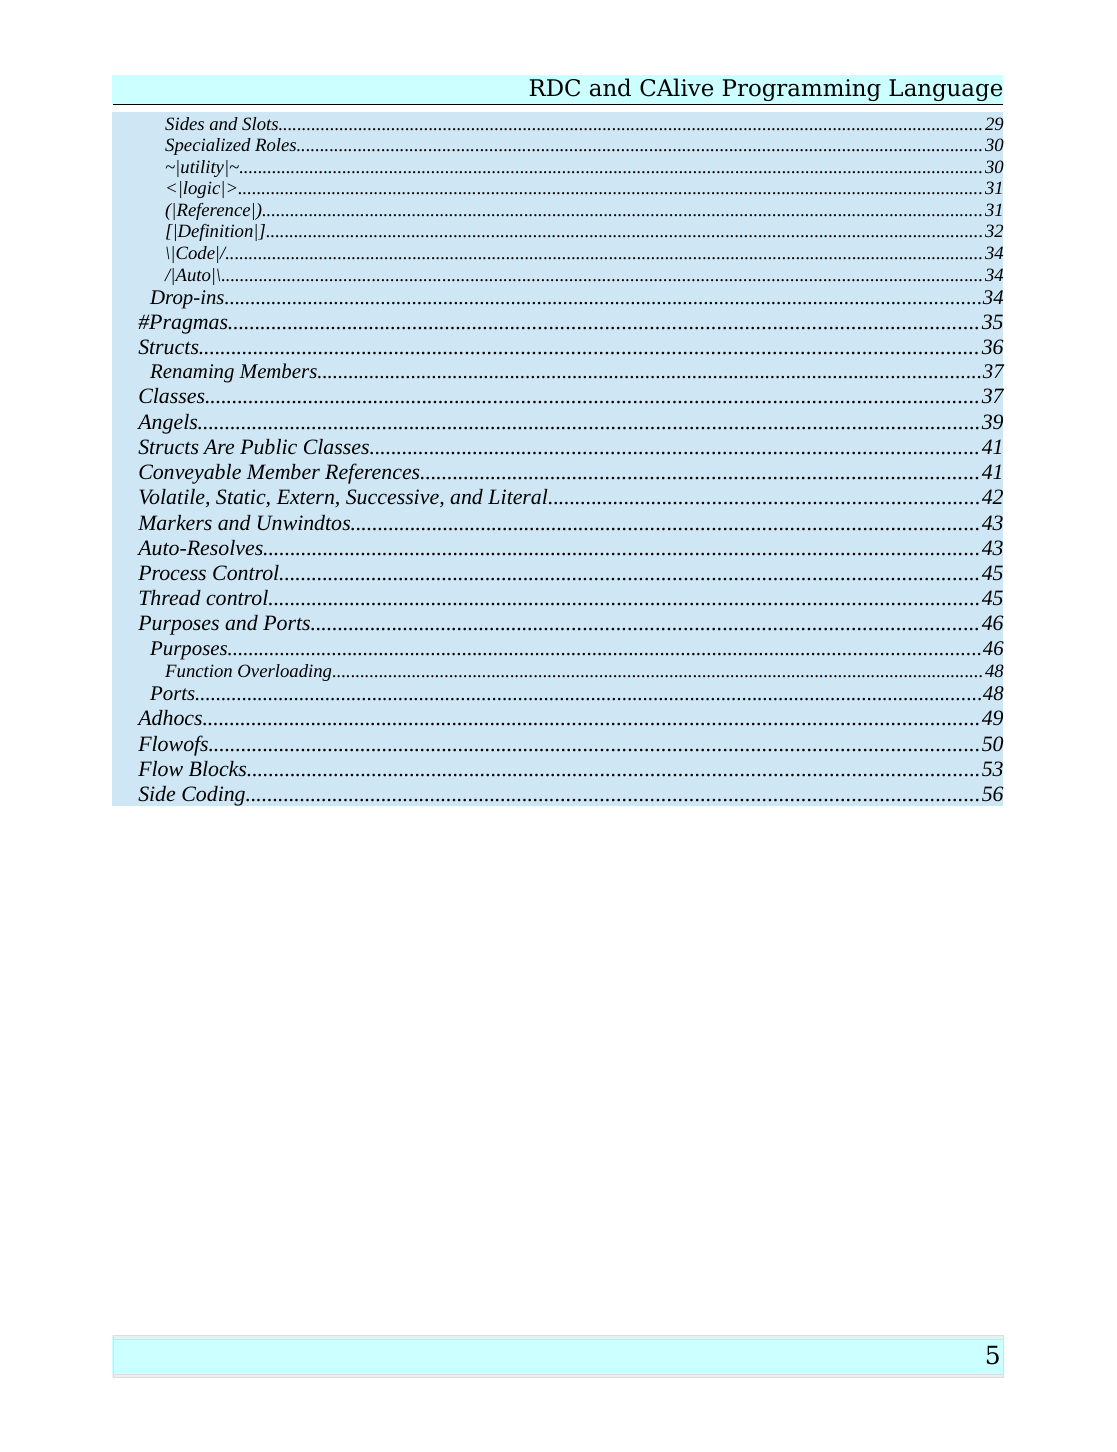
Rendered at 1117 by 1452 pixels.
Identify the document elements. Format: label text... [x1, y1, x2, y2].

text Markers and Unwindtos 43 [112, 509, 1003, 535]
text Flowofs 50 [112, 731, 1003, 756]
text Renaming Members 37 [112, 359, 1003, 383]
text /|Auto|\ 34 [112, 263, 1003, 285]
text Thread control 45 [112, 585, 1003, 610]
text Side Coding 56 [112, 781, 1003, 806]
text (|Reference|) 31 [112, 199, 1003, 220]
text Volatile, Static, Extern, Successive, and Literal 42 [112, 484, 1003, 509]
text Adhocs 49 [112, 705, 1003, 731]
text Specialized Roles 30 [112, 134, 1003, 156]
text Structs Are Public Classes 41 [112, 434, 1003, 459]
text ~|utility|~ 30 [112, 156, 1003, 177]
text Auto-Resolves 43 [112, 535, 1003, 560]
text Flow Blocks 53 [112, 756, 1003, 781]
text \|Code|/ 34 [112, 242, 1003, 263]
text Drop-ins 34 [112, 285, 1003, 309]
text Conveyable Member References 41 [112, 459, 1003, 484]
text Purposes 46 [112, 636, 1003, 660]
text Function Overloading 48 [112, 660, 1003, 681]
text Angels 39 [112, 409, 1003, 434]
text Structs 36 [112, 334, 1003, 359]
text Process Control 45 [112, 560, 1003, 585]
text Purposes and Ports 46 [112, 610, 1003, 636]
text Ports 48 [112, 681, 1003, 705]
text Sides and Slots 29 [112, 112, 1003, 134]
text Classes 37 [112, 383, 1003, 409]
text <|logic|> 31 [112, 177, 1003, 199]
text #Pragmas 35 [112, 309, 1003, 334]
text [|Definition|] 32 [112, 220, 1003, 242]
